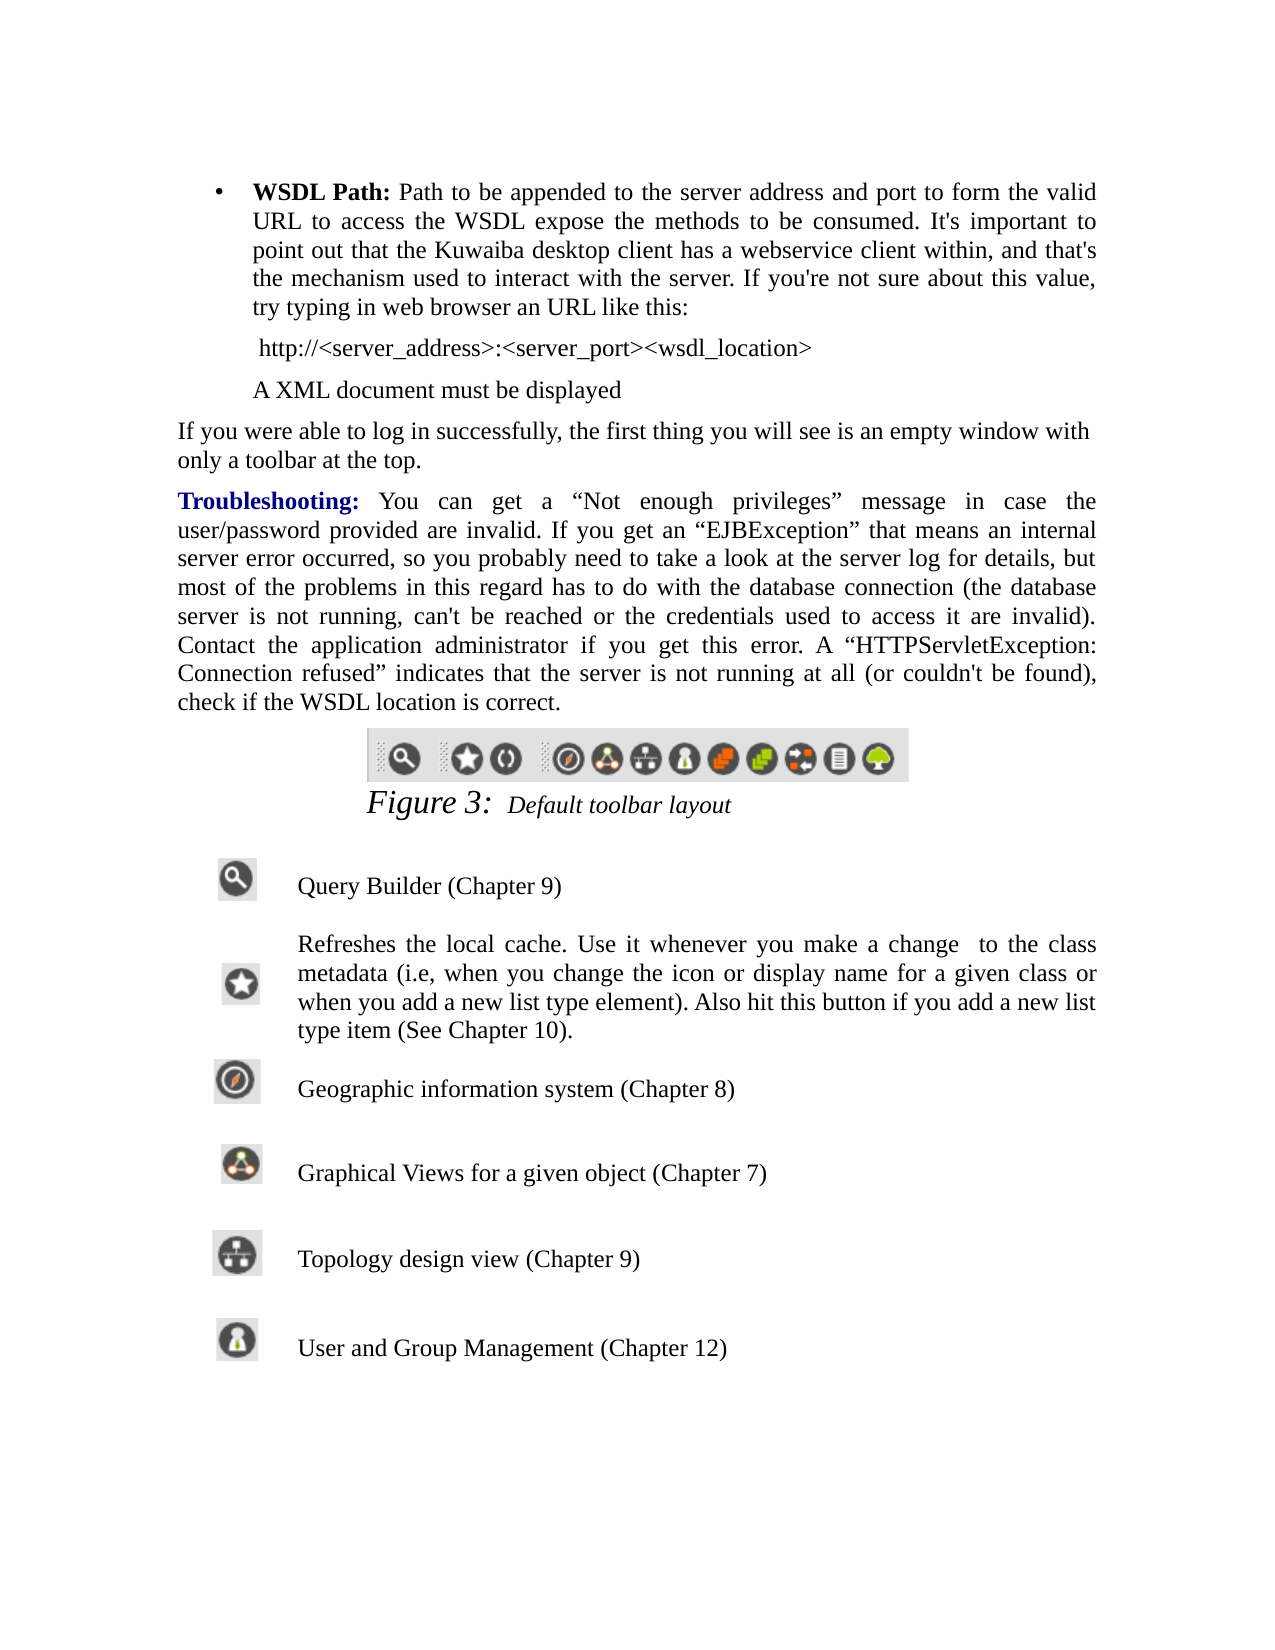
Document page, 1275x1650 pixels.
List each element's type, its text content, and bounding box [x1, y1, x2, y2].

table_cell [177, 1044, 297, 1103]
list http://<server_address>:<server_port><wsdl_location> [215, 333, 1098, 362]
text If you were able to log in successfully, the first thing you will see is an empty window with only a toolbar at the top. [177, 416, 1098, 473]
picture [366, 728, 909, 782]
table_cell [177, 1212, 297, 1305]
table_cell [177, 1184, 297, 1212]
table_cell Graphical Views for a given object (Chapter 7.) [298, 1132, 1097, 1212]
table_cell Topology design view (Chapter 9.) [298, 1212, 1097, 1305]
picture [221, 963, 261, 1005]
picture [221, 1144, 263, 1184]
table_cell User and Group Management (Chapter 12.) [298, 1305, 1097, 1390]
list Default toolbar layout [366, 782, 909, 820]
table_header Query Builder (Chapter 9) [298, 843, 1097, 929]
picture [213, 1059, 261, 1104]
list WSDL Path: Path to be appended to the server address and port to form the valid URL to access the WSDL expose the methods to be consumed. It's important to point out that the Kuwaiba desktop client has a webservice client within, and that's the mechanism used to interact with the server. If you're not sure about this value, try typing in web browser an URL like this: [215, 177, 1098, 321]
picture [212, 1230, 263, 1276]
table_header [177, 843, 297, 929]
list A XML document must be displayed [215, 375, 1098, 403]
table_cell [177, 964, 297, 1044]
picture [217, 858, 257, 901]
picture [216, 1318, 259, 1361]
table_cell [177, 929, 297, 963]
table_cell [177, 1305, 297, 1390]
table_cell Refreshes the local cache. Use it whenever you make a change to the class metadata (i.e, when you change the icon or display name for a given class or when you add a new list type element). Also hit this button if you add a new list type item (See Chapter 10.). [298, 929, 1097, 1044]
table_cell Geographic information system (Chapter 8.) [298, 1044, 1097, 1132]
text Troubleshooting: You can get a “Not enough privileges” message in case the user/password provided are invalid. If you get an “EJBException” that means an internal server error occurred, so you probably need to take a look at the server log for details, but most of the problems in this regard has to do with the database connection (the database server is not running, can't be reached or the credentials used to access it are invalid). Contact the application administrator if you get this error. A “HTTPServletException: Connection refused” indicates that the server is not running at all (or couldn't be found), check if the WSDL location is correct. [177, 486, 1098, 716]
table_cell [177, 1132, 297, 1183]
table_cell [177, 1104, 297, 1132]
